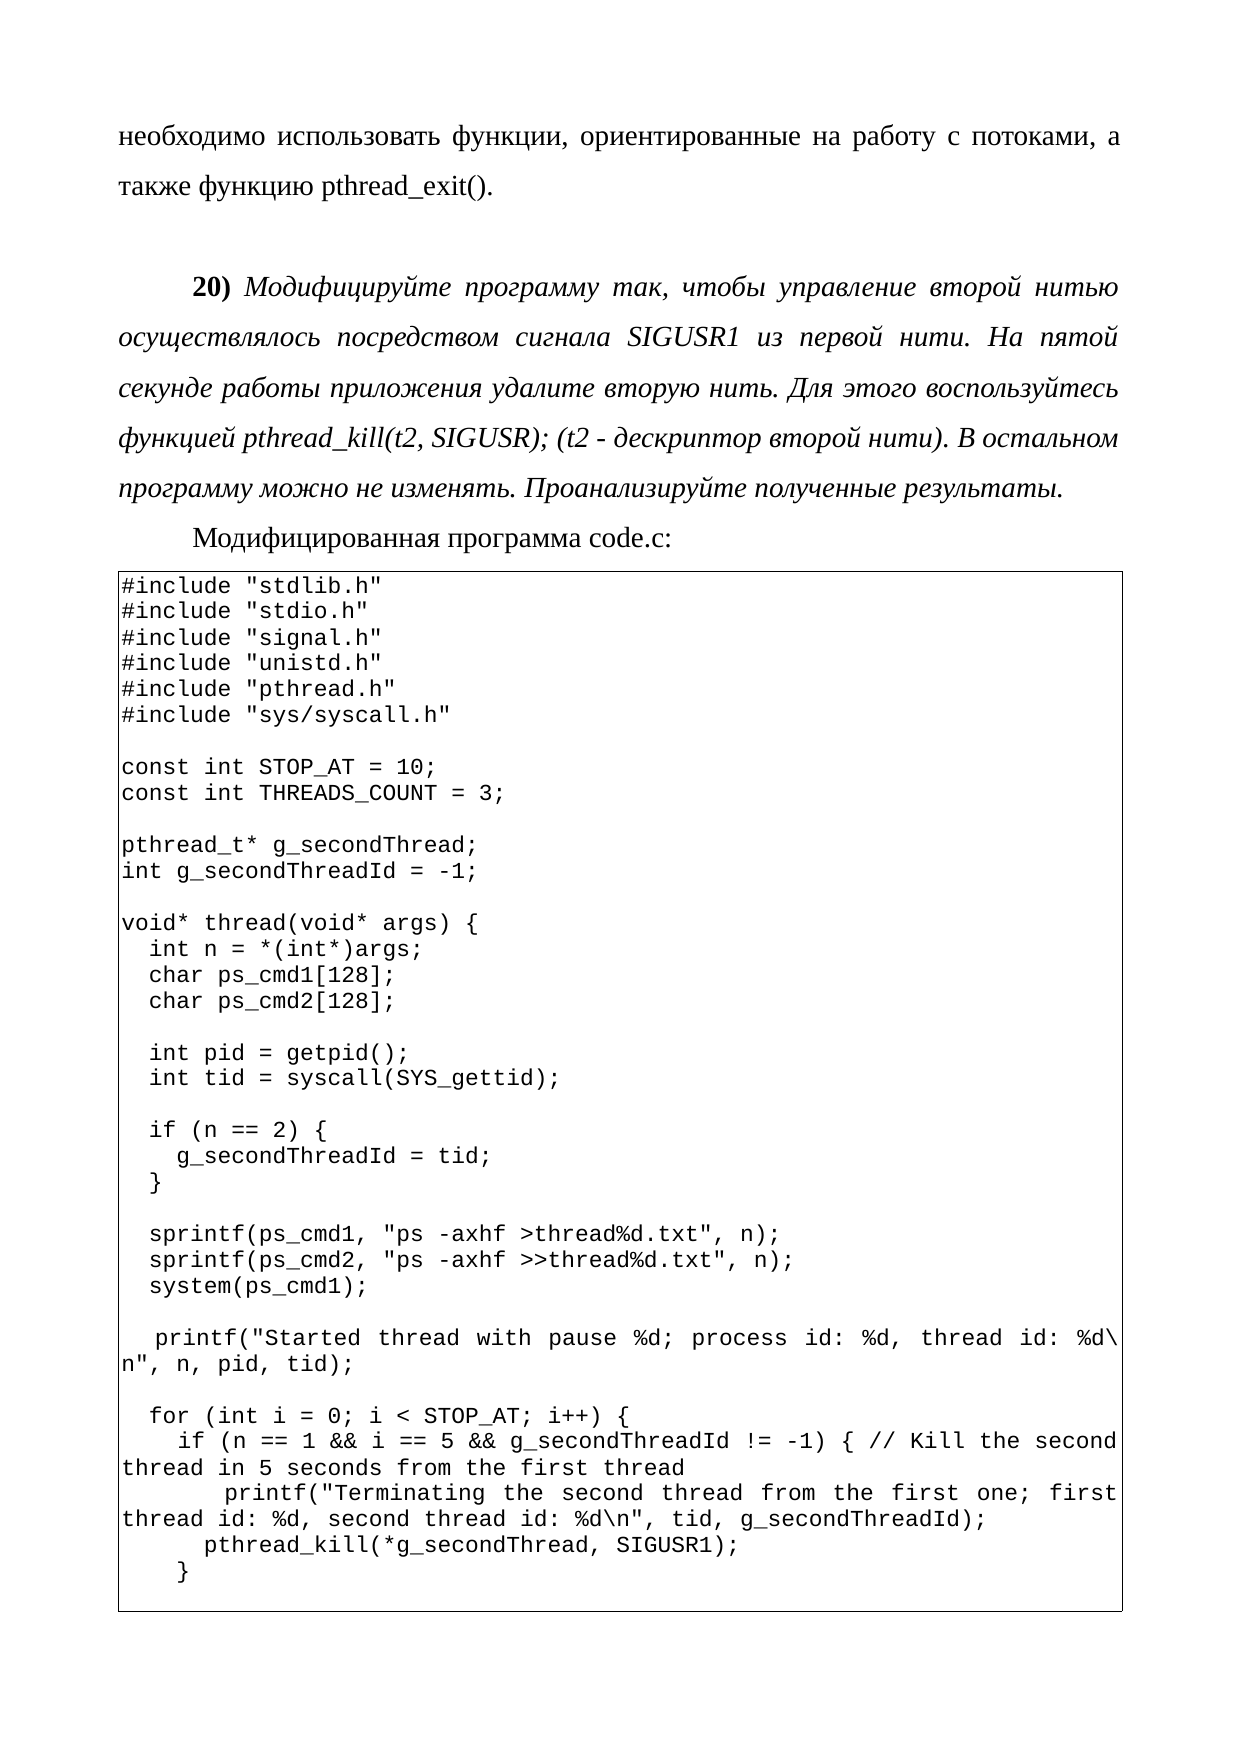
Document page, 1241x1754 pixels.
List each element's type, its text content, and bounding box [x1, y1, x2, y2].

text #include "stdio.h" [119, 597, 1122, 623]
text sprintf(ps_cmd1, "ps -axhf >thread%d.txt", n); [119, 1219, 1122, 1245]
text Модифицированная программа code.c: [118, 521, 1122, 554]
text for (int i = 0; i < STOP_AT; i++) { [119, 1401, 1122, 1427]
text int pid = getpid(); [119, 1038, 1122, 1064]
text char ps_cmd2[128]; [119, 986, 1122, 1015]
text g_secondThreadId = tid; [119, 1142, 1122, 1167]
text #include "signal.h" [119, 623, 1122, 649]
text const int STOP_AT = 10; [119, 752, 1122, 778]
text #include "stdlib.h" [119, 572, 1122, 597]
text printf("Started thread with pause %d; process id: %d, thread id: %d\n", n, pid, tid); [119, 1323, 1122, 1378]
text printf("Terminating the second thread from the first one; first thread id: %d, second thread id: %d\n", tid, g_secondThreadId); [119, 1479, 1122, 1531]
text } [119, 1557, 1122, 1586]
text } [119, 1167, 1122, 1196]
text 20) Модифицируйте программу так, чтобы управление второй нитью осуществлялось посредством сигнала SIGUSR1 из первой нити. На пятой секунде работы приложения удалите вторую нить. Для этого воспользуйтесь функцией pthread_kill(t2, SIGUSR); (t2 - дескриптор второй нити). В остальном программу можно не изменять. Проанализируйте полученные результаты. [118, 269, 1122, 504]
text if (n == 1 && i == 5 && g_secondThreadId != -1) { // Kill the second thread in 5 seconds from the first thread [119, 1427, 1122, 1479]
text int n = *(int*)args; [119, 934, 1122, 960]
text #include "sys/syscall.h" [119, 701, 1122, 729]
text if (n == 2) { [119, 1116, 1122, 1142]
text #include "pthread.h" [119, 675, 1122, 701]
text int tid = syscall(SYS_gettid); [119, 1064, 1122, 1093]
text const int THREADS_COUNT = 3; [119, 778, 1122, 807]
text char ps_cmd1[128]; [119, 960, 1122, 986]
text int g_secondThreadId = -1; [119, 856, 1122, 885]
text необходимо использовать функции, ориентированные на работу с потоками, а также функцию pthread_exit(). [118, 118, 1122, 202]
text system(ps_cmd1); [119, 1271, 1122, 1300]
text pthread_t* g_secondThread; [119, 830, 1122, 856]
text pthread_kill(*g_secondThread, SIGUSR1); [119, 1531, 1122, 1557]
text void* thread(void* args) { [119, 908, 1122, 934]
text sprintf(ps_cmd2, "ps -axhf >>thread%d.txt", n); [119, 1245, 1122, 1271]
text #include "unistd.h" [119, 649, 1122, 675]
